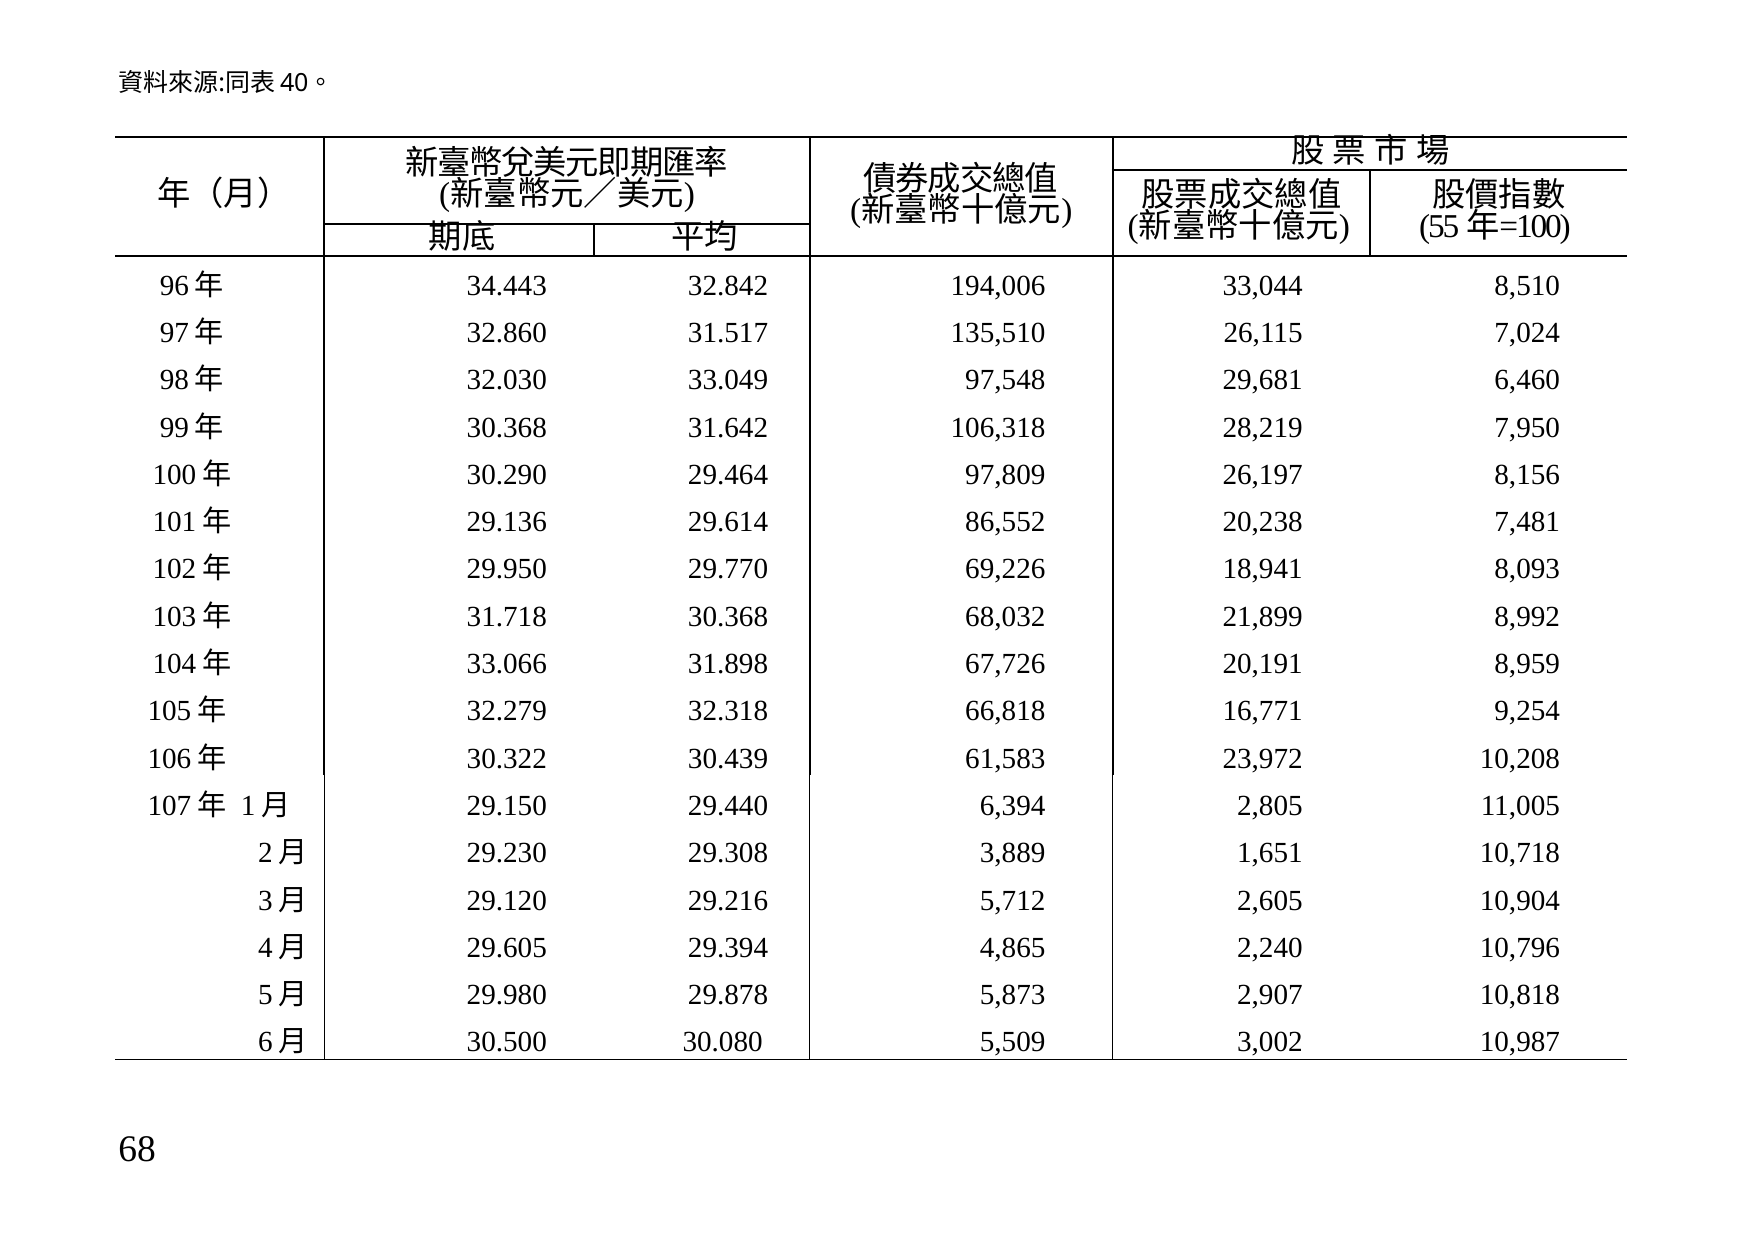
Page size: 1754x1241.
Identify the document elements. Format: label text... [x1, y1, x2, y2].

text 資料來源:同表40。 [118, 62, 1636, 99]
table_cell 23,972 [1114, 728, 1370, 775]
table_cell 69,226 [811, 538, 1112, 586]
table_cell 26,115 [1114, 302, 1370, 349]
table_cell 32.860 [325, 302, 594, 349]
table_cell 104年 [115, 633, 323, 680]
table_cell 29.464 [594, 444, 809, 491]
table_cell 5,873 [810, 964, 1112, 1011]
table_header 股 票 市 場 [1114, 138, 1627, 169]
table_cell 10,208 [1370, 728, 1627, 775]
table_cell 103年 [115, 586, 323, 633]
table_header 新臺幣兌美元即期匯率 (新臺幣元／美元) [325, 138, 809, 223]
table_cell 3月 [115, 869, 324, 917]
table_cell 66,818 [811, 680, 1112, 727]
table_cell 29.230 [325, 822, 594, 869]
table_cell 33.066 [325, 633, 594, 680]
table_cell 29.394 [594, 917, 809, 964]
table_cell 期底 [325, 225, 593, 254]
table_cell 32.030 [325, 349, 594, 396]
table_cell 股票成交總值 (新臺幣十億元) [1114, 171, 1369, 254]
table_cell 99年 [115, 396, 323, 444]
table_cell 29.878 [594, 964, 809, 1011]
table_cell 61,583 [811, 728, 1112, 775]
table_cell 10,818 [1370, 964, 1627, 1011]
table_cell 2,605 [1113, 869, 1370, 917]
table_cell 8,093 [1370, 538, 1627, 586]
table_cell 33,044 [1114, 257, 1370, 302]
table_cell 8,992 [1370, 586, 1627, 633]
table_cell 2月 [115, 822, 324, 869]
table_cell 4月 [115, 917, 324, 964]
table_cell 31.898 [594, 633, 809, 680]
table_cell 7,950 [1370, 396, 1627, 444]
table_cell 10,987 [1370, 1011, 1627, 1058]
table_cell 29.308 [594, 822, 809, 869]
table_cell 6,460 [1370, 349, 1627, 396]
table_cell 32.318 [594, 680, 809, 727]
table_cell 6月 [115, 1011, 324, 1058]
table_cell 5,712 [810, 869, 1112, 917]
table_cell 8,959 [1370, 633, 1627, 680]
table_cell 97,548 [811, 349, 1112, 396]
table_cell 3,889 [810, 822, 1112, 869]
table_cell 98年 [115, 349, 323, 396]
table_cell 2,907 [1113, 964, 1370, 1011]
table_cell 29.216 [594, 869, 809, 917]
table_cell 20,191 [1114, 633, 1370, 680]
table_cell 26,197 [1114, 444, 1370, 491]
table_cell 2,805 [1113, 775, 1370, 822]
table_cell 32.279 [325, 680, 594, 727]
table_cell 32.842 [594, 257, 809, 302]
table_cell 2,240 [1113, 917, 1370, 964]
table_cell 4,865 [810, 917, 1112, 964]
table_cell 9,254 [1370, 680, 1627, 727]
table_cell 97,809 [811, 444, 1112, 491]
table_cell 107年 1月 [115, 775, 324, 822]
table_cell 31.517 [594, 302, 809, 349]
table_cell 30.080 [594, 1011, 809, 1058]
table_cell 平均 [595, 225, 809, 254]
table_header 年（月） [115, 138, 323, 254]
table_cell 18,941 [1114, 538, 1370, 586]
table_cell 10,718 [1370, 822, 1627, 869]
table_cell 5月 [115, 964, 324, 1011]
table_cell 16,771 [1114, 680, 1370, 727]
table_cell 7,481 [1370, 491, 1627, 538]
table_cell 8,156 [1370, 444, 1627, 491]
table_cell 7,024 [1370, 302, 1627, 349]
table_cell 股價指數 (55年=100) [1371, 171, 1627, 254]
table_cell 31.642 [594, 396, 809, 444]
table_cell 29.770 [594, 538, 809, 586]
table_cell 34.443 [325, 257, 594, 302]
table_cell 29.950 [325, 538, 594, 586]
table_cell 1,651 [1113, 822, 1370, 869]
table_cell 86,552 [811, 491, 1112, 538]
table_cell 68,032 [811, 586, 1112, 633]
table_cell 30.368 [325, 396, 594, 444]
table_cell 3,002 [1113, 1011, 1370, 1058]
table_cell 8,510 [1370, 257, 1627, 302]
table_cell 106年 [115, 728, 323, 775]
table_cell 10,796 [1370, 917, 1627, 964]
table_cell 97年 [115, 302, 323, 349]
table_cell 33.049 [594, 349, 809, 396]
table_cell 21,899 [1114, 586, 1370, 633]
table_cell 101年 [115, 491, 323, 538]
table_cell 20,238 [1114, 491, 1370, 538]
table_cell 31.718 [325, 586, 594, 633]
table_cell 100年 [115, 444, 323, 491]
table_cell 11,005 [1370, 775, 1627, 822]
table_cell 30.500 [325, 1011, 594, 1058]
table_cell 30.368 [594, 586, 809, 633]
table_cell 106,318 [811, 396, 1112, 444]
table_cell 30.439 [594, 728, 809, 775]
table_cell 105年 [115, 680, 323, 727]
table_cell 6,394 [810, 775, 1112, 822]
table_cell 29.614 [594, 491, 809, 538]
table_cell 29.120 [325, 869, 594, 917]
table_cell 29.440 [594, 775, 809, 822]
table_cell 5,509 [810, 1011, 1112, 1058]
table_cell 30.322 [325, 728, 594, 775]
table_header 債券成交總值 (新臺幣十億元) [811, 138, 1112, 254]
table_cell 135,510 [811, 302, 1112, 349]
table_cell 67,726 [811, 633, 1112, 680]
table_cell 29,681 [1114, 349, 1370, 396]
table_cell 28,219 [1114, 396, 1370, 444]
table_cell 30.290 [325, 444, 594, 491]
table_cell 10,904 [1370, 869, 1627, 917]
table_cell 29.605 [325, 917, 594, 964]
table_cell 102年 [115, 538, 323, 586]
table_cell 29.980 [325, 964, 594, 1011]
table_cell 29.150 [325, 775, 594, 822]
table_cell 194,006 [811, 257, 1112, 302]
table_cell 29.136 [325, 491, 594, 538]
table_cell 96年 [115, 257, 323, 302]
